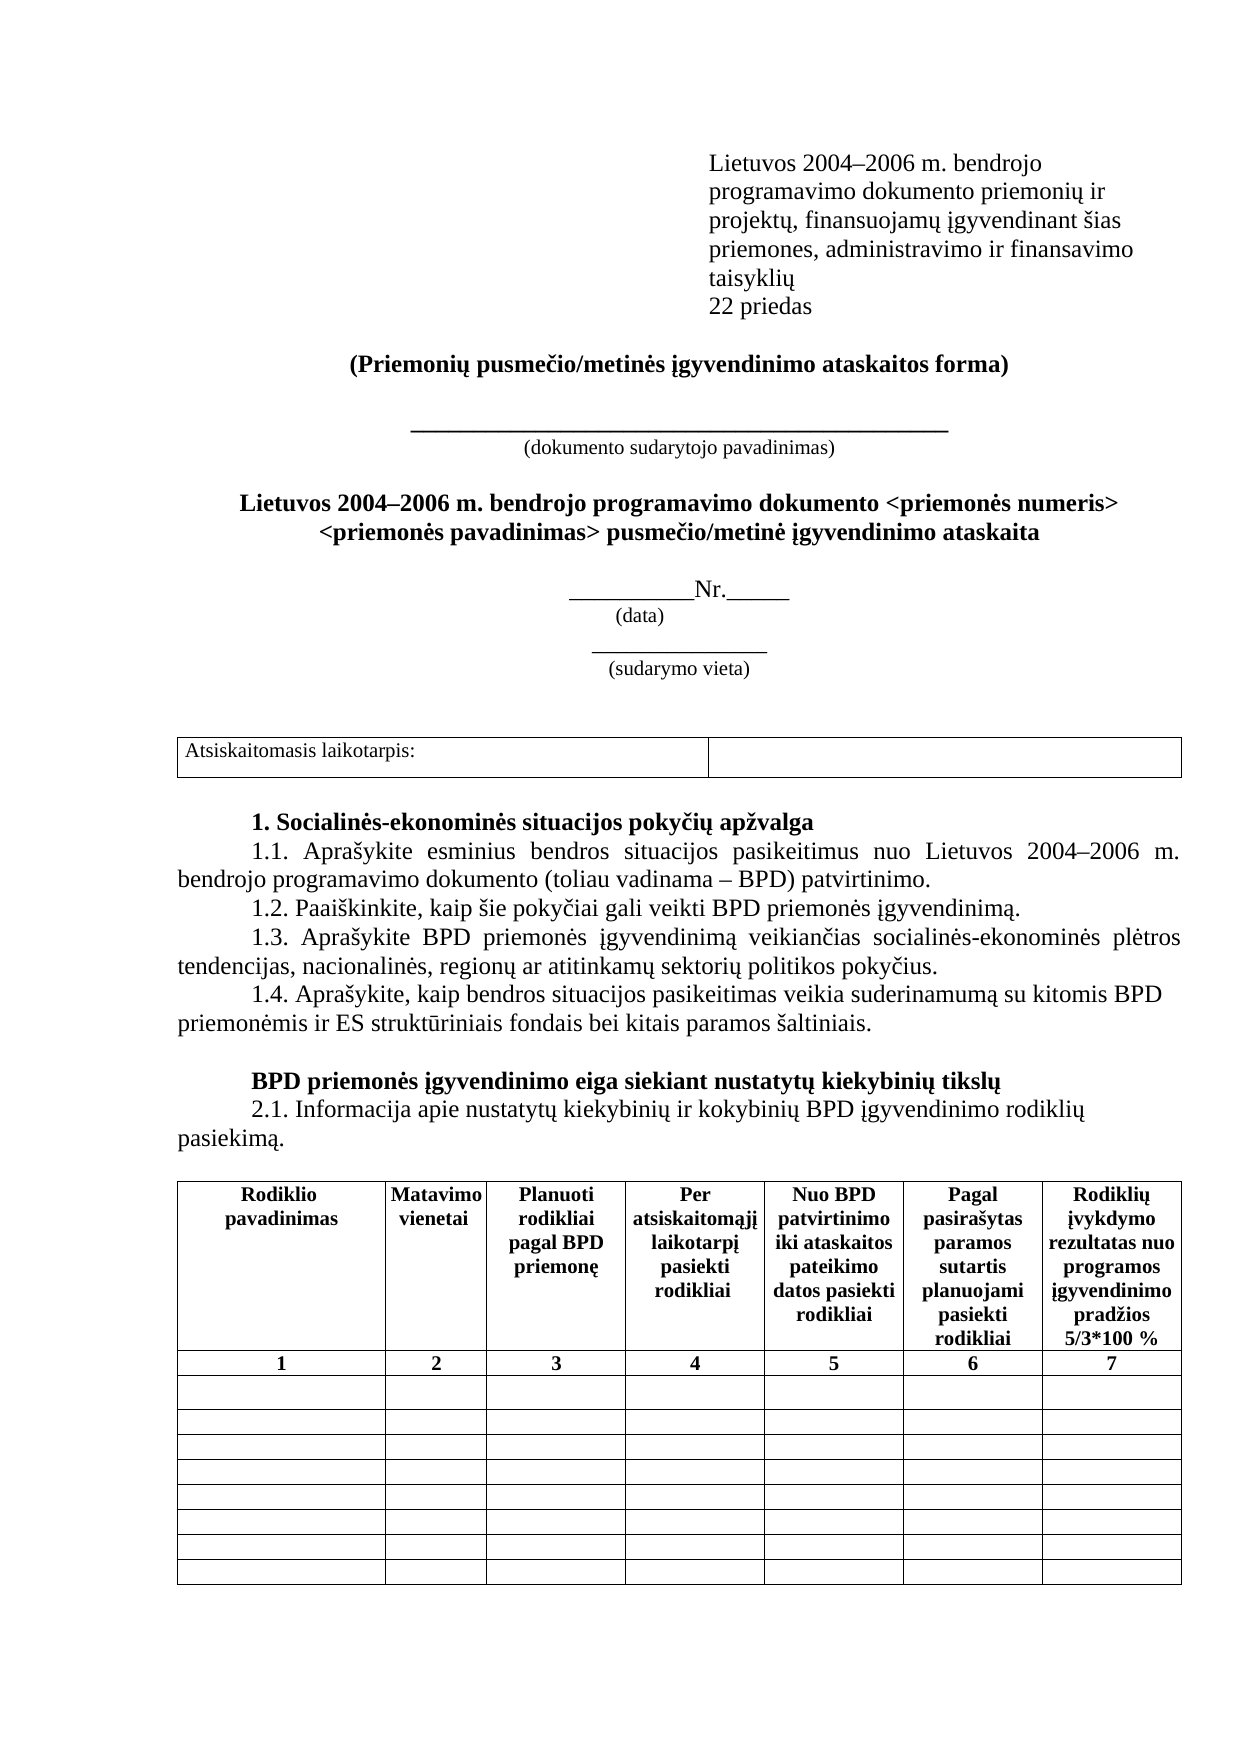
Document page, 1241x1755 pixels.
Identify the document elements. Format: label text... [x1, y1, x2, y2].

table_cell [1043, 1376, 1181, 1409]
text ______________ [177, 627, 1181, 656]
table_cell [1043, 1535, 1181, 1559]
table_cell 7 [1043, 1351, 1181, 1375]
table_cell [487, 1485, 625, 1509]
table_cell [1043, 1510, 1181, 1534]
table_cell [386, 1560, 486, 1584]
table_cell [765, 1560, 903, 1584]
text Lietuvos 2004–2006 m. bendrojo [177, 148, 1181, 176]
table_cell [626, 1535, 764, 1559]
table_cell [765, 1435, 903, 1459]
table_cell [178, 1510, 385, 1534]
table_cell [386, 1510, 486, 1534]
table_cell [487, 1410, 625, 1434]
text Lietuvos 2004–2006 m. bendrojo programavimo dokumento <priemonės numeris> <priemonės pavadinimas> pusmečio/metinė įgyvendinimo ataskaita [177, 488, 1181, 545]
table_cell [626, 1460, 764, 1484]
table_cell [178, 1376, 385, 1409]
text (dokumento sudarytojo pavadinimas) [177, 435, 1181, 459]
table_cell [487, 1376, 625, 1409]
table_cell [904, 1410, 1042, 1434]
table_cell [765, 1410, 903, 1434]
text 1.2. Paaiškinkite, kaip šie pokyčiai gali veikti BPD priemonės įgyvendinimą. [177, 893, 1181, 922]
table_cell [1043, 1435, 1181, 1459]
table_header Pagal pasirašytas paramos sutartis planuojami pasiekti rodikliai [904, 1182, 1042, 1350]
table_cell [765, 1535, 903, 1559]
text ___________________________________________ [177, 406, 1181, 435]
table_cell [178, 1410, 385, 1434]
table_cell [386, 1535, 486, 1559]
text 22 priedas [177, 291, 1181, 320]
table_cell [386, 1410, 486, 1434]
table_cell [765, 1485, 903, 1509]
table_cell 6 [904, 1351, 1042, 1375]
table_header Rodiklio pavadinimas [178, 1182, 385, 1350]
table_cell [178, 1435, 385, 1459]
table_cell 2 [386, 1351, 486, 1375]
table_cell [1043, 1560, 1181, 1584]
table_cell [386, 1435, 486, 1459]
text __________Nr._____ [177, 574, 1181, 603]
table_cell [626, 1376, 764, 1409]
table_cell 1 [178, 1351, 385, 1375]
table_cell [904, 1560, 1042, 1584]
text BPD priemonės įgyvendinimo eiga siekiant nustatytų kiekybinių tikslų [177, 1066, 1181, 1094]
text 1. Socialinės-ekonominės situacijos pokyčių apžvalga [177, 807, 1181, 836]
text 2.1. Informacija apie nustatytų kiekybinių ir kokybinių BPD įgyvendinimo rodiklių pasiekimą. [177, 1094, 1181, 1152]
table_cell [626, 1435, 764, 1459]
text projektų, finansuojamų įgyvendinant šias [177, 205, 1181, 234]
table_cell [904, 1376, 1042, 1409]
table_cell [178, 1535, 385, 1559]
table_cell [178, 1460, 385, 1484]
table_header Planuoti rodikliai pagal BPD priemonę [487, 1182, 625, 1350]
table_cell [1043, 1485, 1181, 1509]
table_cell [904, 1535, 1042, 1559]
table_cell [386, 1460, 486, 1484]
table_cell 5 [765, 1351, 903, 1375]
table_cell [904, 1485, 1042, 1509]
text taisyklių [177, 263, 1181, 291]
table_cell [487, 1435, 625, 1459]
table_cell [386, 1376, 486, 1409]
table_header Atsiskaitomasis laikotarpis: [178, 738, 708, 777]
table_cell [487, 1535, 625, 1559]
table_cell [904, 1510, 1042, 1534]
table_header Matavimo vienetai [386, 1182, 486, 1350]
table_cell [1043, 1410, 1181, 1434]
text 1.1. Aprašykite esminius bendros situacijos pasikeitimus nuo Lietuvos 2004–2006 m. bendrojo programavimo dokumento (toliau vadinama – BPD) patvirtinimo. [177, 836, 1181, 893]
text programavimo dokumento priemonių ir [177, 176, 1181, 205]
table_cell [1043, 1460, 1181, 1484]
table_cell [386, 1485, 486, 1509]
text (data) [177, 603, 1181, 627]
table_cell [487, 1510, 625, 1534]
table_header Rodiklių įvykdymo rezultatas nuo programos įgyvendinimo pradžios 5/3*100 % [1043, 1182, 1181, 1350]
text 1.3. Aprašykite BPD priemonės įgyvendinimą veikiančias socialinės-ekonominės plėtros tendencijas, nacionalinės, regionų ar atitinkamų sektorių politikos pokyčius. [177, 922, 1181, 979]
text (Priemonių pusmečio/metinės įgyvendinimo ataskaitos forma) [177, 349, 1181, 378]
table_cell [626, 1485, 764, 1509]
table_cell [178, 1485, 385, 1509]
text priemones, administravimo ir finansavimo [177, 234, 1181, 263]
text (sudarymo vieta) [177, 656, 1181, 680]
table_cell 3 [487, 1351, 625, 1375]
table_header [709, 738, 1181, 777]
table_cell [765, 1460, 903, 1484]
table_header Nuo BPD patvirtinimo iki ataskaitos pateikimo datos pasiekti rodikliai [765, 1182, 903, 1350]
table_cell [904, 1435, 1042, 1459]
table_cell [765, 1376, 903, 1409]
table_cell [765, 1510, 903, 1534]
text 1.4. Aprašykite, kaip bendros situacijos pasikeitimas veikia suderinamumą su kitomis BPD priemonėmis ir ES struktūriniais fondais bei kitais paramos šaltiniais. [177, 979, 1181, 1037]
table_cell [178, 1560, 385, 1584]
table_cell 4 [626, 1351, 764, 1375]
table_cell [626, 1510, 764, 1534]
table_cell [626, 1560, 764, 1584]
table_header Per atsiskaitomąjį laikotarpį pasiekti rodikliai [626, 1182, 764, 1350]
table_cell [487, 1460, 625, 1484]
table_cell [626, 1410, 764, 1434]
table_cell [904, 1460, 1042, 1484]
table_cell [487, 1560, 625, 1584]
